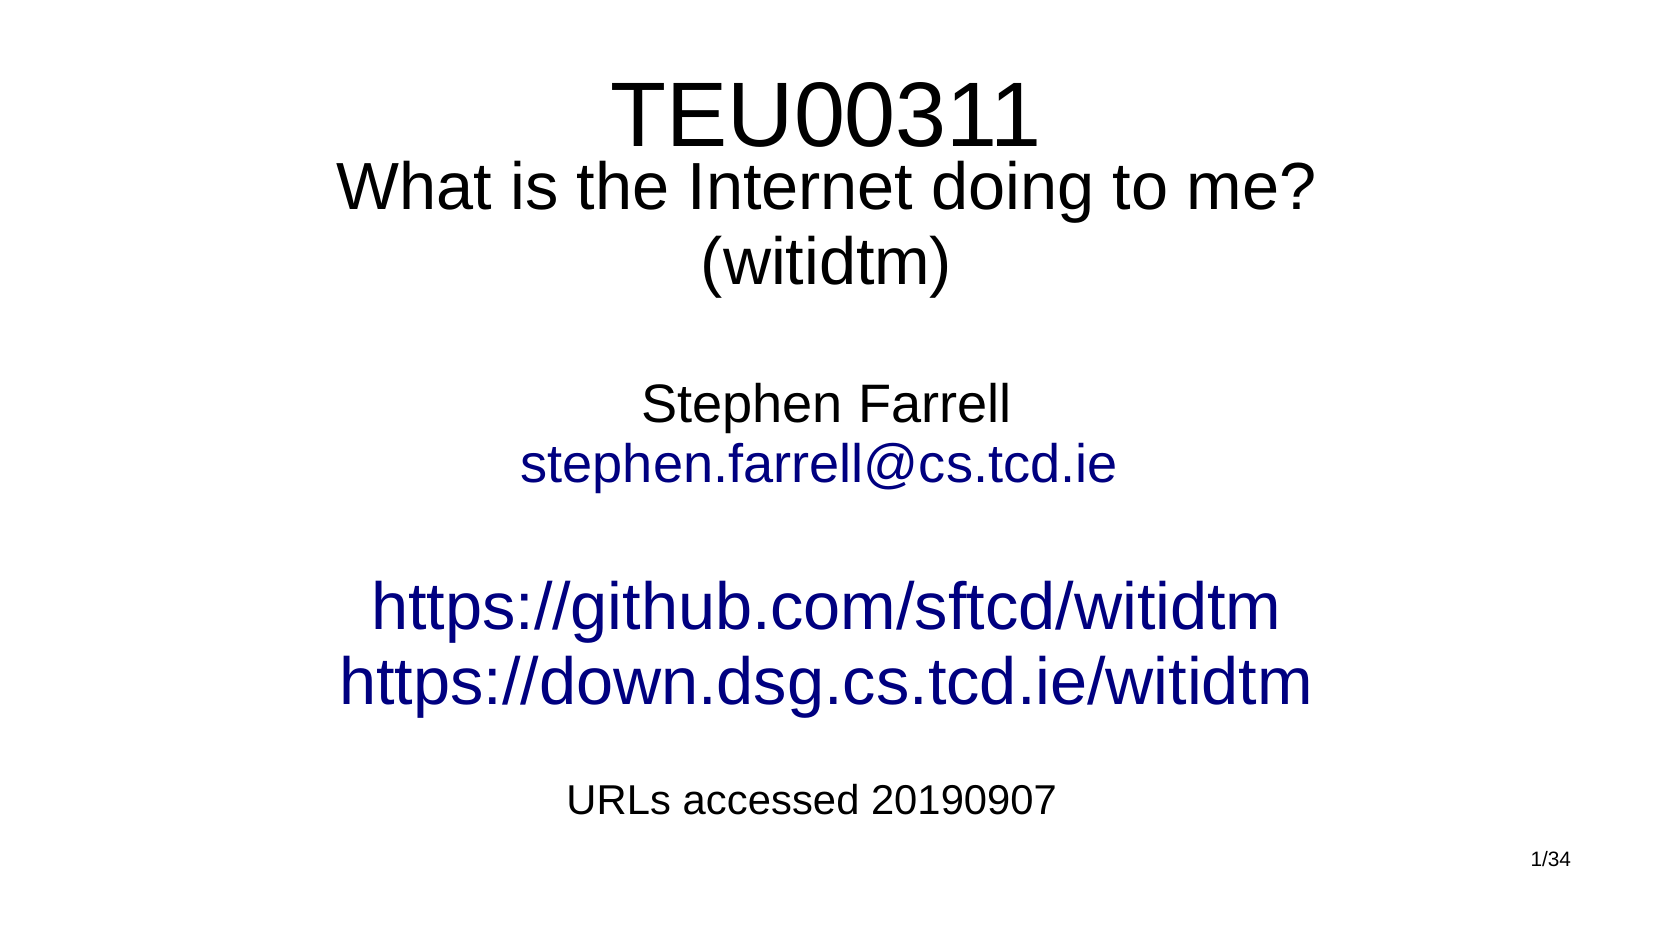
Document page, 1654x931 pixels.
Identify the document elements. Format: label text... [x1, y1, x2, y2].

subtitle What is the Internet doing to me? (witidtm) Stephen Farrell stephen.farrell@cs.tcd.ie https://github.com/sftcd/witidtm https://down.dsg.cs.tcd.ie/witidtm URLs accessed 20190907 [82, 148, 1571, 826]
title TEU00311 [82, 37, 1571, 148]
